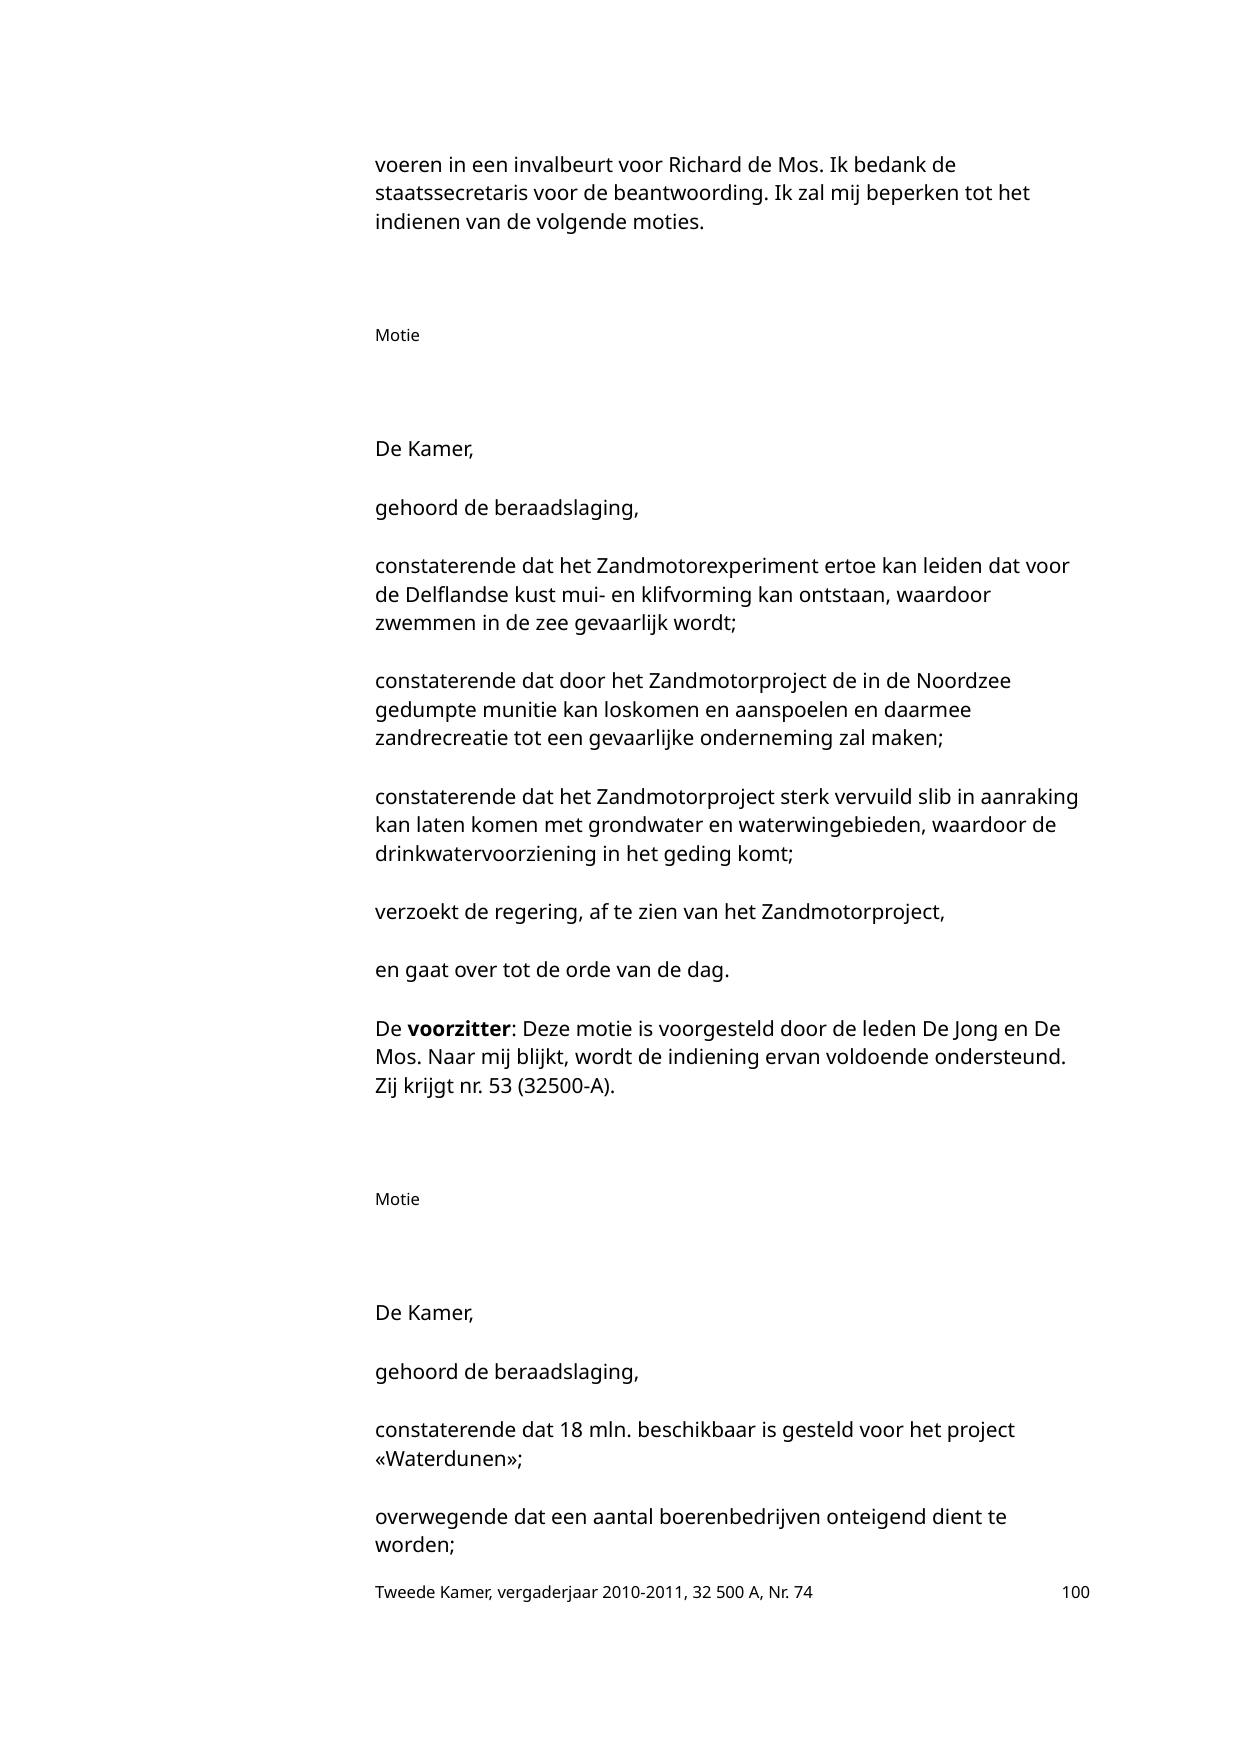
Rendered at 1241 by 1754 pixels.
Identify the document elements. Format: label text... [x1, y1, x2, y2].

text De Kamer, [375, 434, 1090, 463]
text De voorzitter: Deze motie is voorgesteld door de leden De Jong en De Mos. Naar mij blijkt, wordt de indiening ervan voldoende ondersteund. [375, 1014, 1090, 1071]
text De Kamer, [375, 1298, 1090, 1327]
text verzoekt de regering, af te zien van het Zandmotorproject, [375, 897, 1090, 926]
text gehoord de beraadslaging, [375, 493, 1090, 521]
table_header Motie [375, 323, 1090, 376]
text en gaat over tot de orde van de dag. [375, 956, 1090, 984]
text voeren in een invalbeurt voor Richard de Mos. Ik bedank de staatssecretaris voor de beantwoording. Ik zal mij beperken tot het indienen van de volgende moties. [375, 150, 1090, 235]
text overwegende dat een aantal boerenbedrijven onteigend dient te worden; [375, 1502, 1090, 1559]
table_header Motie [375, 1187, 1090, 1240]
text constaterende dat het Zandmotorexperiment ertoe kan leiden dat voor de Delflandse kust mui- en klifvorming kan ontstaan, waardoor zwemmen in de zee gevaarlijk wordt; [375, 551, 1090, 637]
text Zij krijgt nr. 53 (32500-A). [375, 1071, 1090, 1099]
text constaterende dat 18 mln. beschikbaar is gesteld voor het project «Waterdunen»; [375, 1415, 1090, 1472]
text gehoord de beraadslaging, [375, 1357, 1090, 1385]
text constaterende dat door het Zandmotorproject de in de Noordzee gedumpte munitie kan loskomen en aanspoelen en daarmee zandrecreatie tot een gevaarlijke onderneming zal maken; [375, 667, 1090, 752]
text constaterende dat het Zandmotorproject sterk vervuild slib in aanraking kan laten komen met grondwater en waterwingebieden, waardoor de drinkwatervoorziening in het geding komt; [375, 782, 1090, 867]
